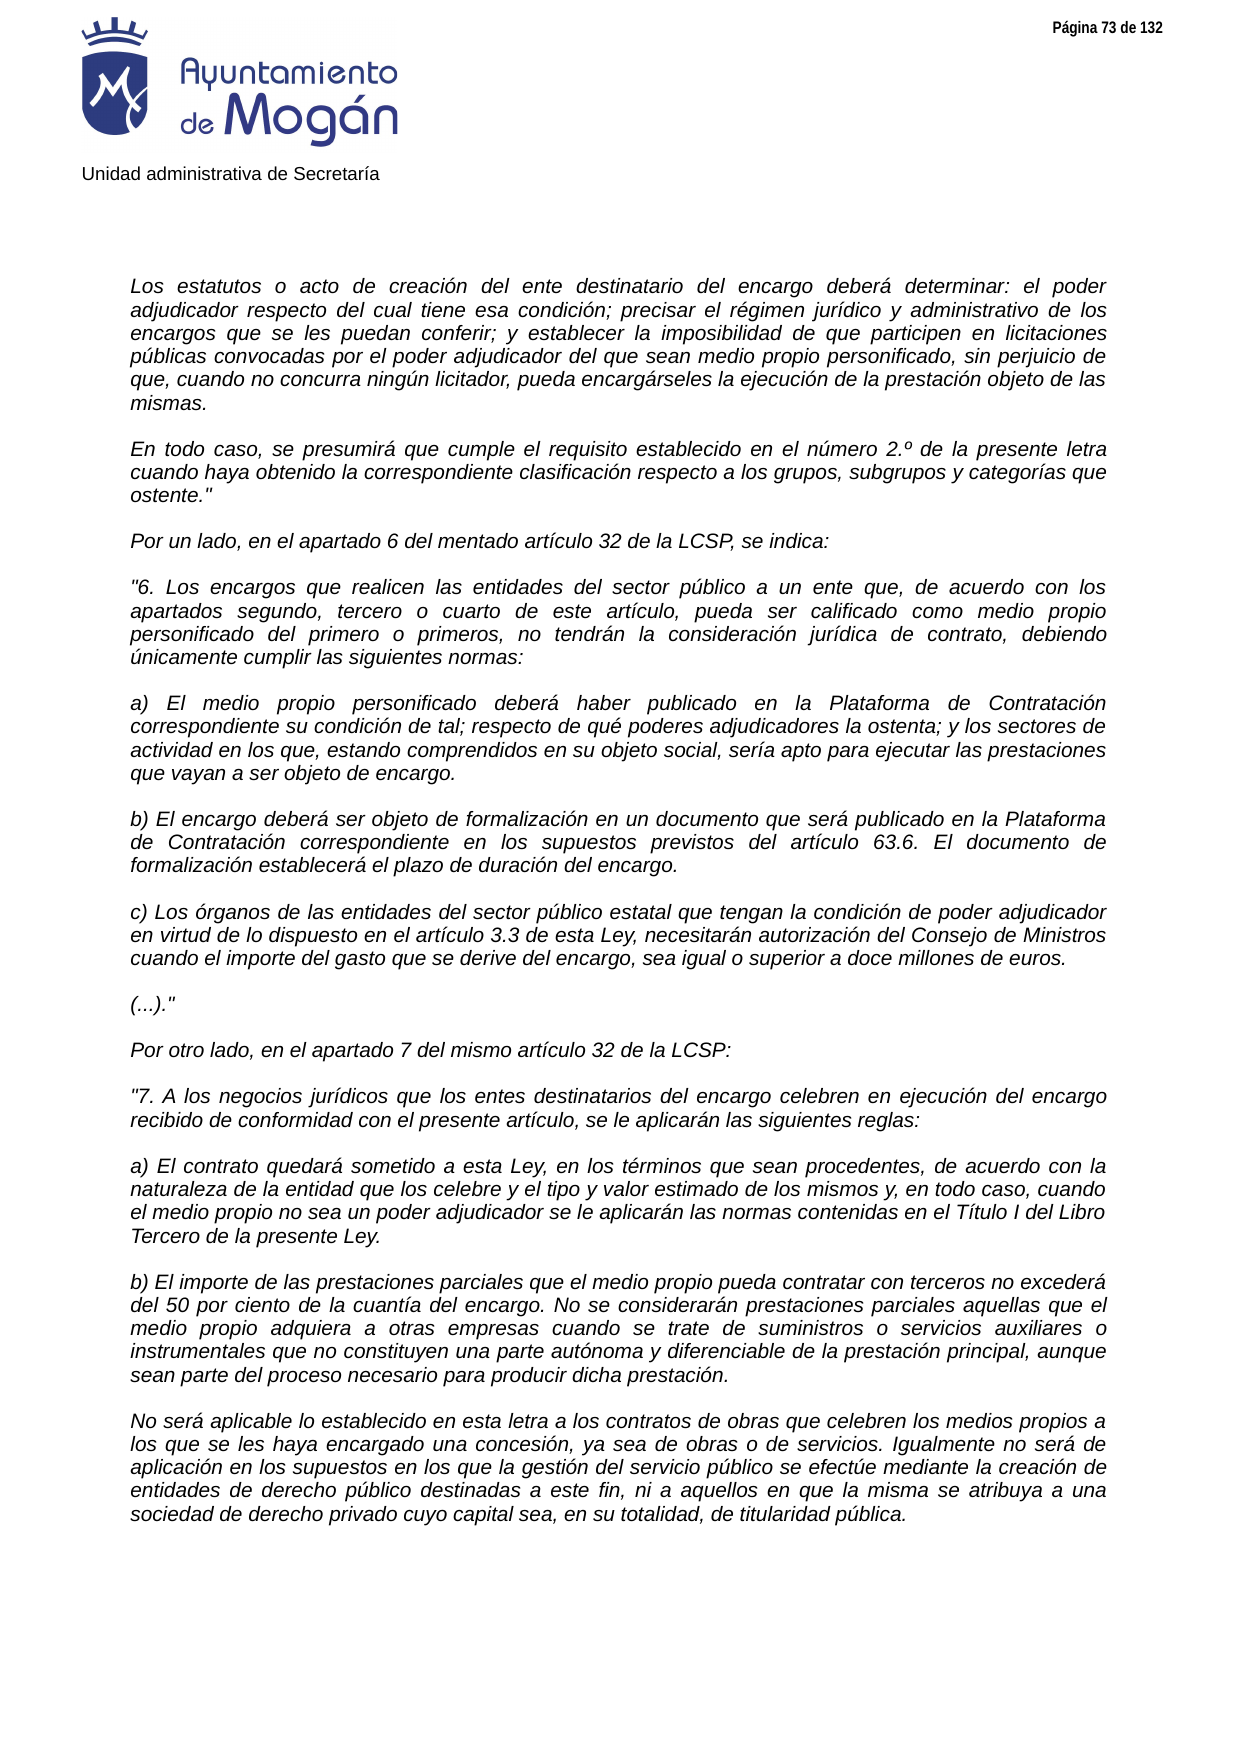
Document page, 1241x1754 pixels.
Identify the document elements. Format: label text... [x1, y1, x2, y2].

text b) El importe de las prestaciones parciales que el medio propio pueda contratar con terceros no excederá del 50 por ciento de la cuantía del encargo. No se considerarán prestaciones parciales aquellas que el medio propio adquiera a otras empresas cuando se trate de suministros o servicios auxiliares o instrumentales que no constituyen una parte autónoma y diferenciable de la prestación principal, aunque sean parte del proceso necesario para producir dicha prestación. [130, 1270, 1110, 1386]
text Los estatutos o acto de creación del ente destinatario del encargo deberá determinar: el poder adjudicador respecto del cual tiene esa condición; precisar el régimen jurídico y administrativo de los encargos que se les puedan conferir; y establecer la imposibilidad de que participen en licitaciones públicas convocadas por el poder adjudicador del que sean medio propio personificado, sin perjuicio de que, cuando no concurra ningún licitador, pueda encargárseles la ejecución de la prestación objeto de las mismas. [130, 275, 1110, 414]
text En todo caso, se presumirá que cumple el requisito establecido en el número 2.º de la presente letra cuando haya obtenido la correspondiente clasificación respecto a los grupos, subgrupos y categorías que ostente." [130, 437, 1110, 507]
text a) El medio propio personificado deberá haber publicado en la Plataforma de Contratación correspondiente su condición de tal; respecto de qué poderes adjudicadores la ostenta; y los sectores de actividad en los que, estando comprendidos en su objeto social, sería apto para ejecutar las prestaciones que vayan a ser objeto de encargo. [130, 692, 1110, 785]
text Por otro lado, en el apartado 7 del mismo artículo 32 de la LCSP: [130, 1039, 1110, 1062]
text a) El contrato quedará sometido a esta Ley, en los términos que sean procedentes, de acuerdo con la naturaleza de la entidad que los celebre y el tipo y valor estimado de los mismos y, en todo caso, cuando el medio propio no sea un poder adjudicador se le aplicarán las normas contenidas en el Título I del Libro Tercero de la presente Ley. [130, 1154, 1110, 1247]
picture [81, 17, 398, 153]
text No será aplicable lo establecido en esta letra a los contratos de obras que celebren los medios propios a los que se les haya encargado una concesión, ya sea de obras o de servicios. Igualmente no será de aplicación en los supuestos en los que la gestión del servicio público se efectúe mediante la creación de entidades de derecho público destinadas a este fin, ni a aquellos en que la misma se atribuya a una sociedad de derecho privado cuyo capital sea, en su totalidad, de titularidad pública. [130, 1409, 1110, 1526]
text Por un lado, en el apartado 6 del mentado artículo 32 de la LCSP, se indica: [130, 530, 1110, 553]
text "6. Los encargos que realicen las entidades del sector público a un ente que, de acuerdo con los apartados segundo, tercero o cuarto de este artículo, pueda ser calificado como medio propio personificado del primero o primeros, no tendrán la consideración jurídica de contrato, debiendo únicamente cumplir las siguientes normas: [130, 576, 1110, 669]
text "7. A los negocios jurídicos que los entes destinatarios del encargo celebren en ejecución del encargo recibido de conformidad con el presente artículo, se le aplicarán las siguientes reglas: [130, 1085, 1110, 1132]
text b) El encargo deberá ser objeto de formalización en un documento que será publicado en la Plataforma de Contratación correspondiente en los supuestos previstos del artículo 63.6. El documento de formalización establecerá el plazo de duración del encargo. [130, 808, 1110, 877]
text c) Los órganos de las entidades del sector público estatal que tengan la condición de poder adjudicador en virtud de lo dispuesto en el artículo 3.3 de esta Ley, necesitarán autorización del Consejo de Ministros cuando el importe del gasto que se derive del encargo, sea igual o superior a doce millones de euros. [130, 900, 1110, 970]
text (...)." [130, 993, 1110, 1016]
